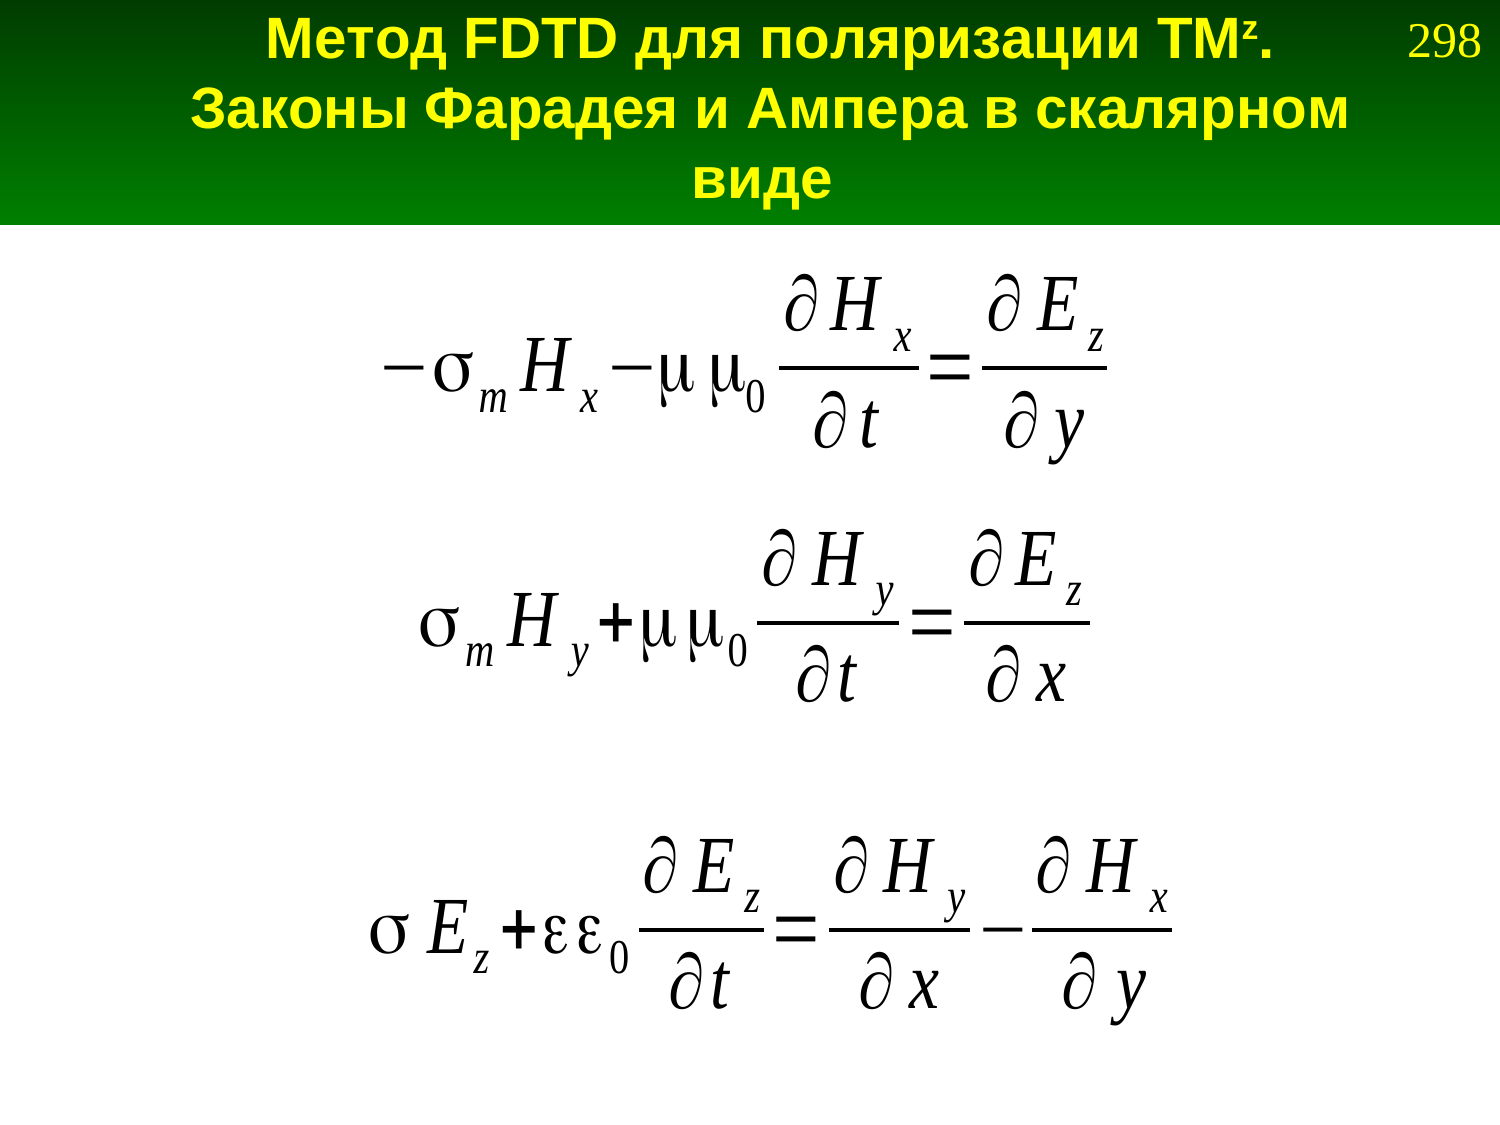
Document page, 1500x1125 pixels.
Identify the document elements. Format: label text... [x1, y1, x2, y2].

chart [401, 514, 1108, 721]
chart [360, 259, 1128, 467]
chart [351, 821, 1193, 1028]
title Метод FDTD для поляризации TMz. Законы Фарадея и Ампера в скалярном виде [100, 0, 1441, 219]
